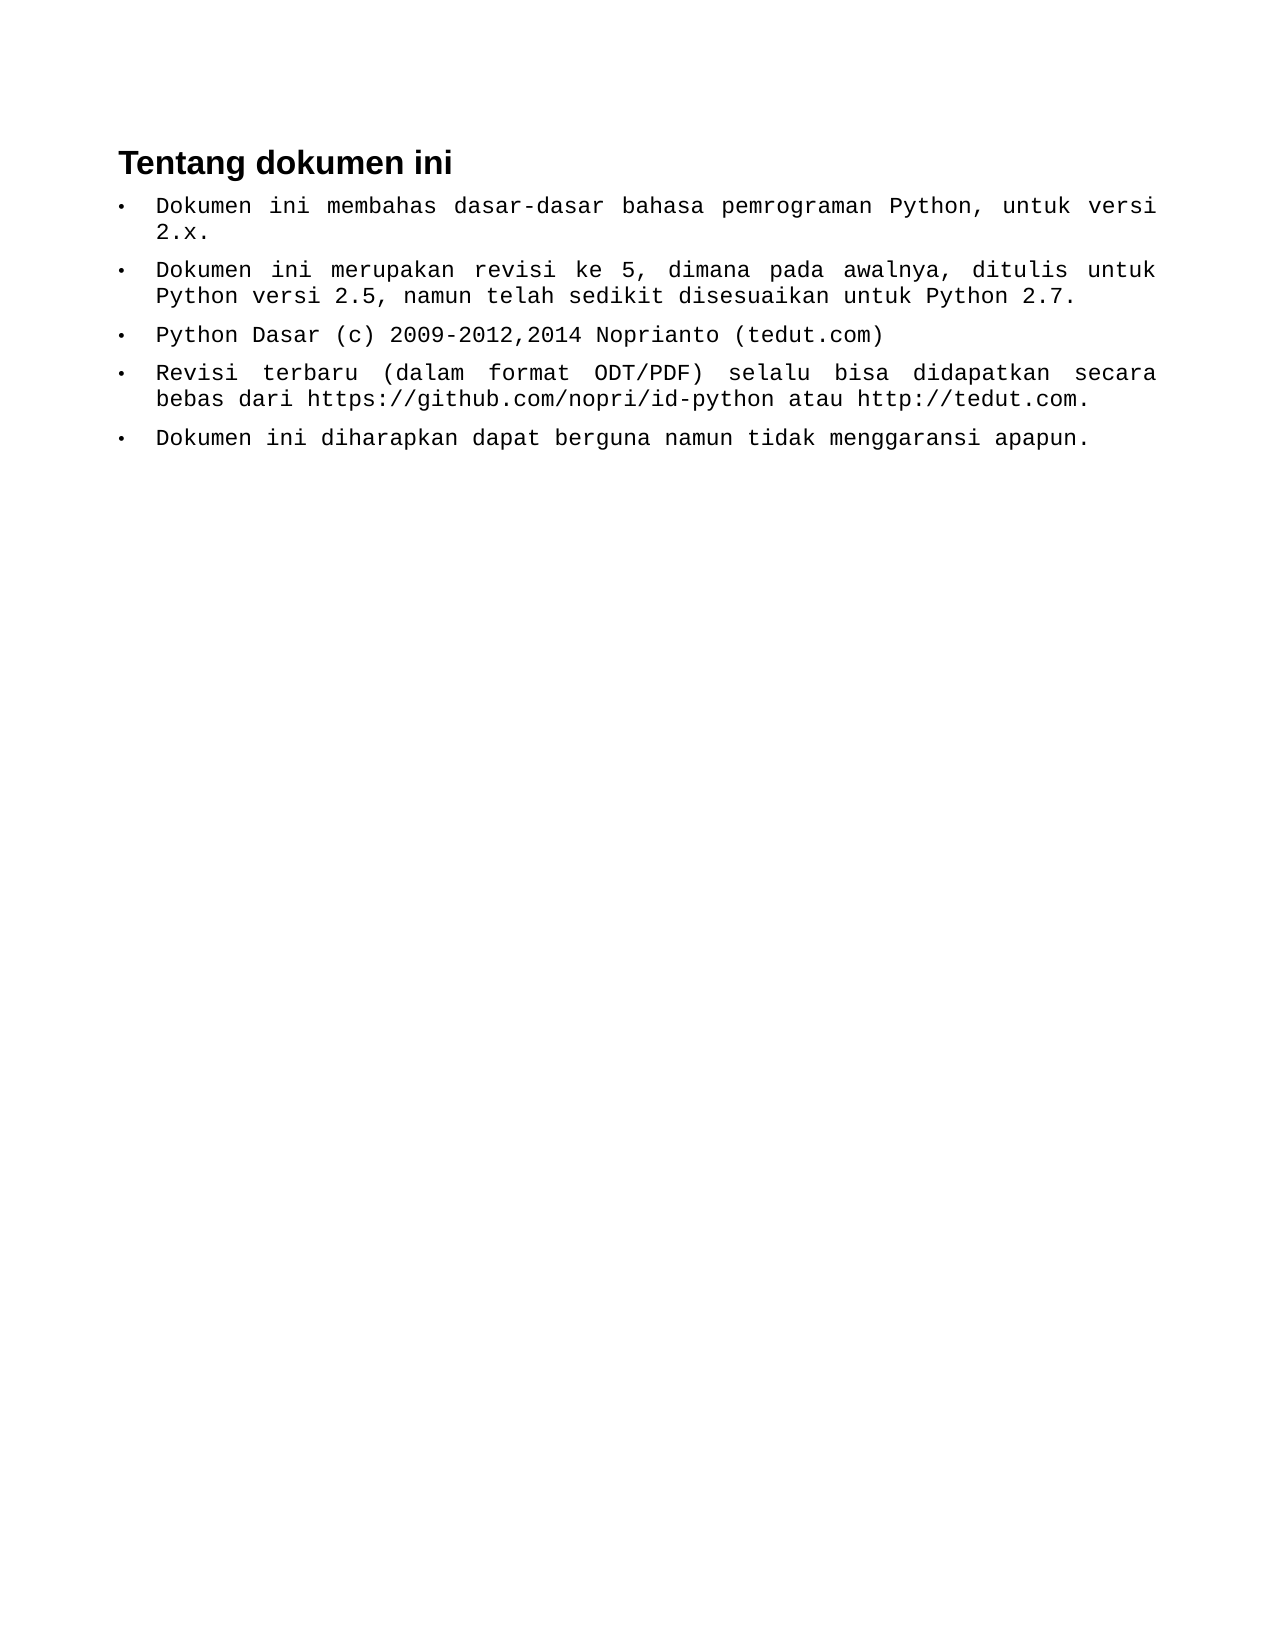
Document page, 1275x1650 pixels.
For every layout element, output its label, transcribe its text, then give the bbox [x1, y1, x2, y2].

list Dokumen ini diharapkan dapat berguna namun tidak menggaransi apapun. [118, 426, 1157, 452]
list Dokumen ini membahas dasar-dasar bahasa pemrograman Python, untuk versi 2.x. [118, 194, 1157, 246]
list Python Dasar (c) 2009-2012,2014 Noprianto (tedut.com) [118, 323, 1157, 349]
list Dokumen ini merupakan revisi ke 5, dimana pada awalnya, ditulis untuk Python versi 2.5, namun telah sedikit disesuaikan untuk Python 2.7. [118, 259, 1157, 311]
list Revisi terbaru (dalam format ODT/PDF) selalu bisa didapatkan secara bebas dari https://github.com/nopri/id-python atau http://tedut.com. [118, 361, 1157, 413]
subtitle Tentang dokumen ini [118, 143, 1157, 182]
